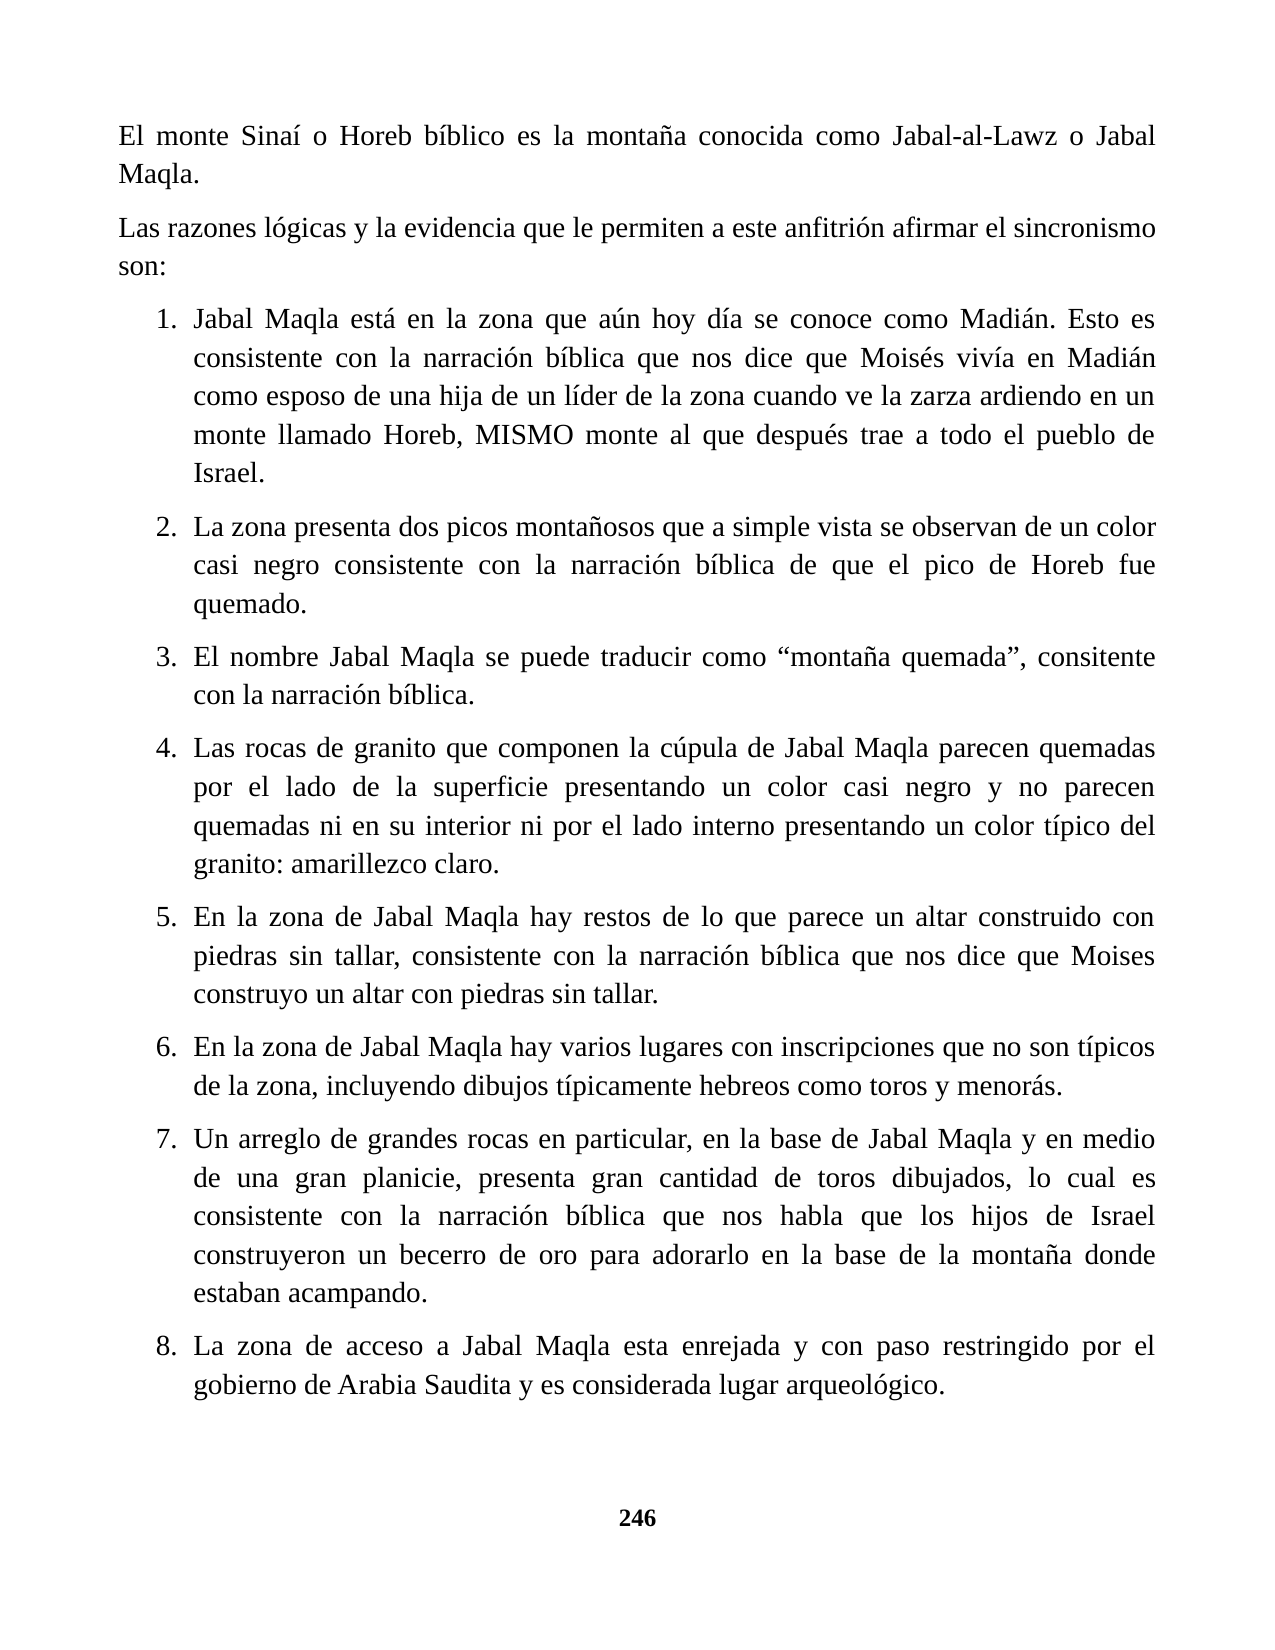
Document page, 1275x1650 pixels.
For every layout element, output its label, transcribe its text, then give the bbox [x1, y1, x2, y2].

list Jabal Maqla está en la zona que aún hoy día se conoce como Madián. Esto es consistente con la narración bíblica que nos dice que Moisés vivía en Madián como esposo de una hija de un líder de la zona cuando ve la zarza ardiendo en un monte llamado Horeb, MISMO monte al que después trae a todo el pueblo de Israel. [156, 301, 1157, 489]
list El nombre Jabal Maqla se puede traducir como “montaña quemada”, consitente con la narración bíblica. [156, 639, 1157, 711]
list La zona de acceso a Jabal Maqla esta enrejada y con paso restringido por el gobierno de Arabia Saudita y es considerada lugar arqueológico. [156, 1328, 1157, 1401]
text Las razones lógicas y la evidencia que le permiten a este anfitrión afirmar el sincronismo son: [118, 210, 1157, 282]
text El monte Sinaí o Horeb bíblico es la montaña conocida como Jabal-al-Lawz o Jabal Maqla. [118, 118, 1157, 190]
list En la zona de Jabal Maqla hay restos de lo que parece un altar construido con piedras sin tallar, consistente con la narración bíblica que nos dice que Moises construyo un altar con piedras sin tallar. [156, 899, 1157, 1010]
list Un arreglo de grandes rocas en particular, en la base de Jabal Maqla y en medio de una gran planicie, presenta gran cantidad de toros dibujados, lo cual es consistente con la narración bíblica que nos habla que los hijos de Israel construyeron un becerro de oro para adorarlo en la base de la montaña donde estaban acampando. [156, 1121, 1157, 1309]
list La zona presenta dos picos montañosos que a simple vista se observan de un color casi negro consistente con la narración bíblica de que el pico de Horeb fue quemado. [156, 509, 1157, 619]
list En la zona de Jabal Maqla hay varios lugares con inscripciones que no son típicos de la zona, incluyendo dibujos típicamente hebreos como toros y menorás. [156, 1029, 1157, 1102]
list Las rocas de granito que componen la cúpula de Jabal Maqla parecen quemadas por el lado de la superficie presentando un color casi negro y no parecen quemadas ni en su interior ni por el lado interno presentando un color típico del granito: amarillezco claro. [156, 731, 1157, 880]
